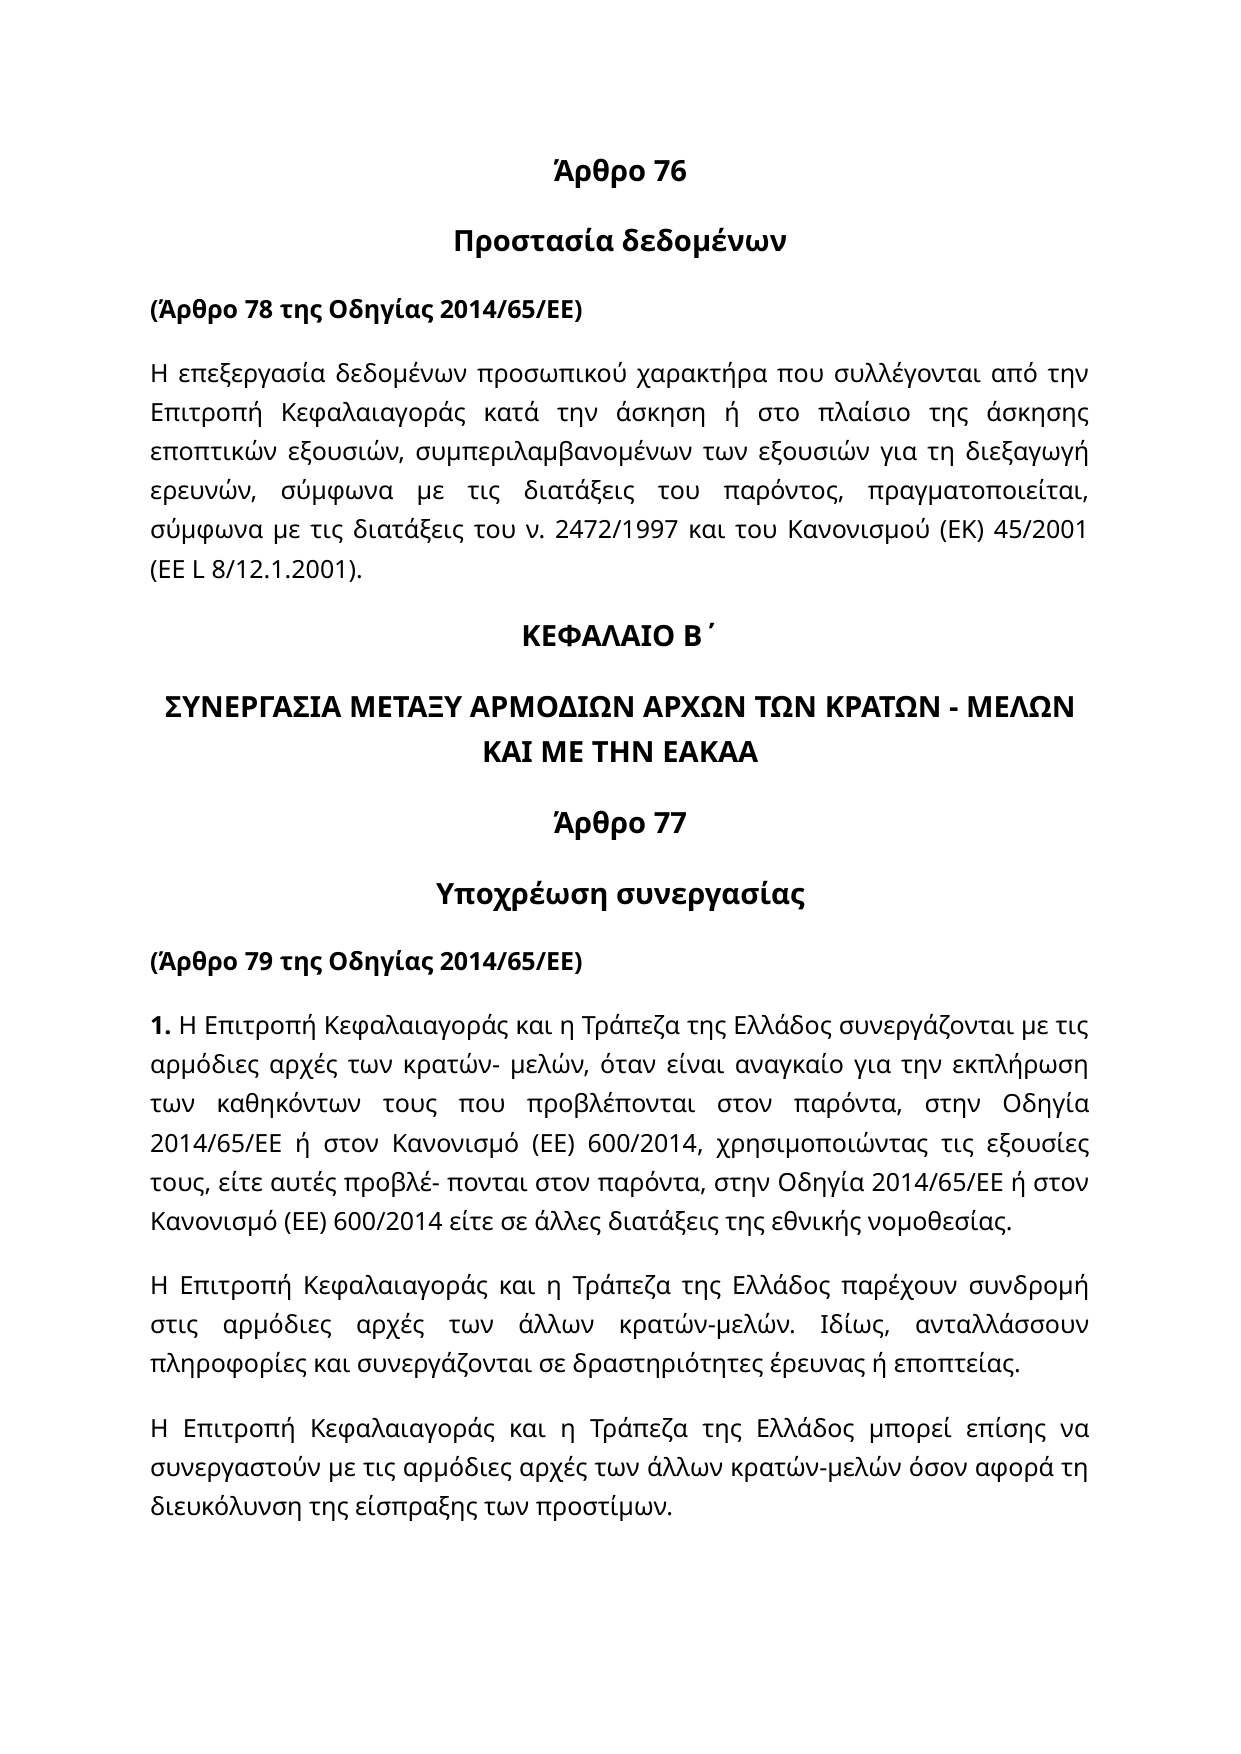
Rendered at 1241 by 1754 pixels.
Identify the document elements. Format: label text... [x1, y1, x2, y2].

subtitle Άρθρο 77 [150, 802, 1090, 842]
text (Άρθρο 78 της Οδηγίας 2014/65/ΕΕ) [150, 291, 1090, 325]
text Η Επιτροπή Κεφαλαιαγοράς και η Τράπεζα της Ελλάδος μπορεί επίσης να συνεργαστούν με τις αρμόδιες αρχές των άλλων κρατών-μελών όσον αφορά τη διευκόλυνση της είσπραξης των προστίμων. [150, 1410, 1090, 1523]
text (Άρθρο 79 της Οδηγίας 2014/65/ΕΕ) [150, 943, 1090, 978]
text Η επεξεργασία δεδομένων προσωπικού χαρακτήρα που συλλέγονται από την Επιτροπή Κεφαλαιαγοράς κατά την άσκηση ή στο πλαίσιο της άσκησης εποπτικών εξουσιών, συμπεριλαμβανομένων των εξουσιών για τη διεξαγωγή ερευνών, σύμφωνα με τις διατάξεις του παρόντος, πραγματοποιείται, σύμφωνα με τις διατάξεις του ν. 2472/1997 και του Κανονισμού (ΕΚ) 45/2001 (ΕΕ L 8/12.1.2001). [150, 355, 1090, 585]
subtitle ΚΕΦΑΛΑΙΟ Β΄ [150, 615, 1090, 655]
subtitle ΣΥΝΕΡΓΑΣΙΑ ΜΕΤΑΞΥ ΑΡΜΟΔΙΩΝ ΑΡΧΩΝ ΤΩΝ ΚΡΑΤΩΝ - ΜΕΛΩΝ ΚΑΙ ΜΕ ΤΗΝ ΕΑΚΑΑ [150, 686, 1090, 771]
subtitle Άρθρο 76 [150, 150, 1090, 190]
text Η Επιτροπή Κεφαλαιαγοράς και η Τράπεζα της Ελλάδος παρέχουν συνδρομή στις αρμόδιες αρχές των άλλων κρατών-μελών. Ιδίως, ανταλλάσσουν πληροφορίες και συνεργάζονται σε δραστηριότητες έρευνας ή εποπτείας. [150, 1268, 1090, 1380]
subtitle Προστασία δεδομένων [150, 221, 1090, 260]
text 1. Η Επιτροπή Κεφαλαιαγοράς και η Τράπεζα της Ελλάδος συνεργάζονται με τις αρμόδιες αρχές των κρατών- μελών, όταν είναι αναγκαίο για την εκπλήρωση των καθηκόντων τους που προβλέπονται στον παρόντα, στην Οδηγία 2014/65/ΕΕ ή στον Κανονισμό (ΕΕ) 600/2014, χρησιμοποιώντας τις εξουσίες τους, είτε αυτές προβλέ- πονται στον παρόντα, στην Οδηγία 2014/65/ΕΕ ή στον Κανονισμό (ΕΕ) 600/2014 είτε σε άλλες διατάξεις της εθνικής νομοθεσίας. [150, 1008, 1090, 1238]
subtitle Υποχρέωση συνεργασίας [150, 873, 1090, 913]
